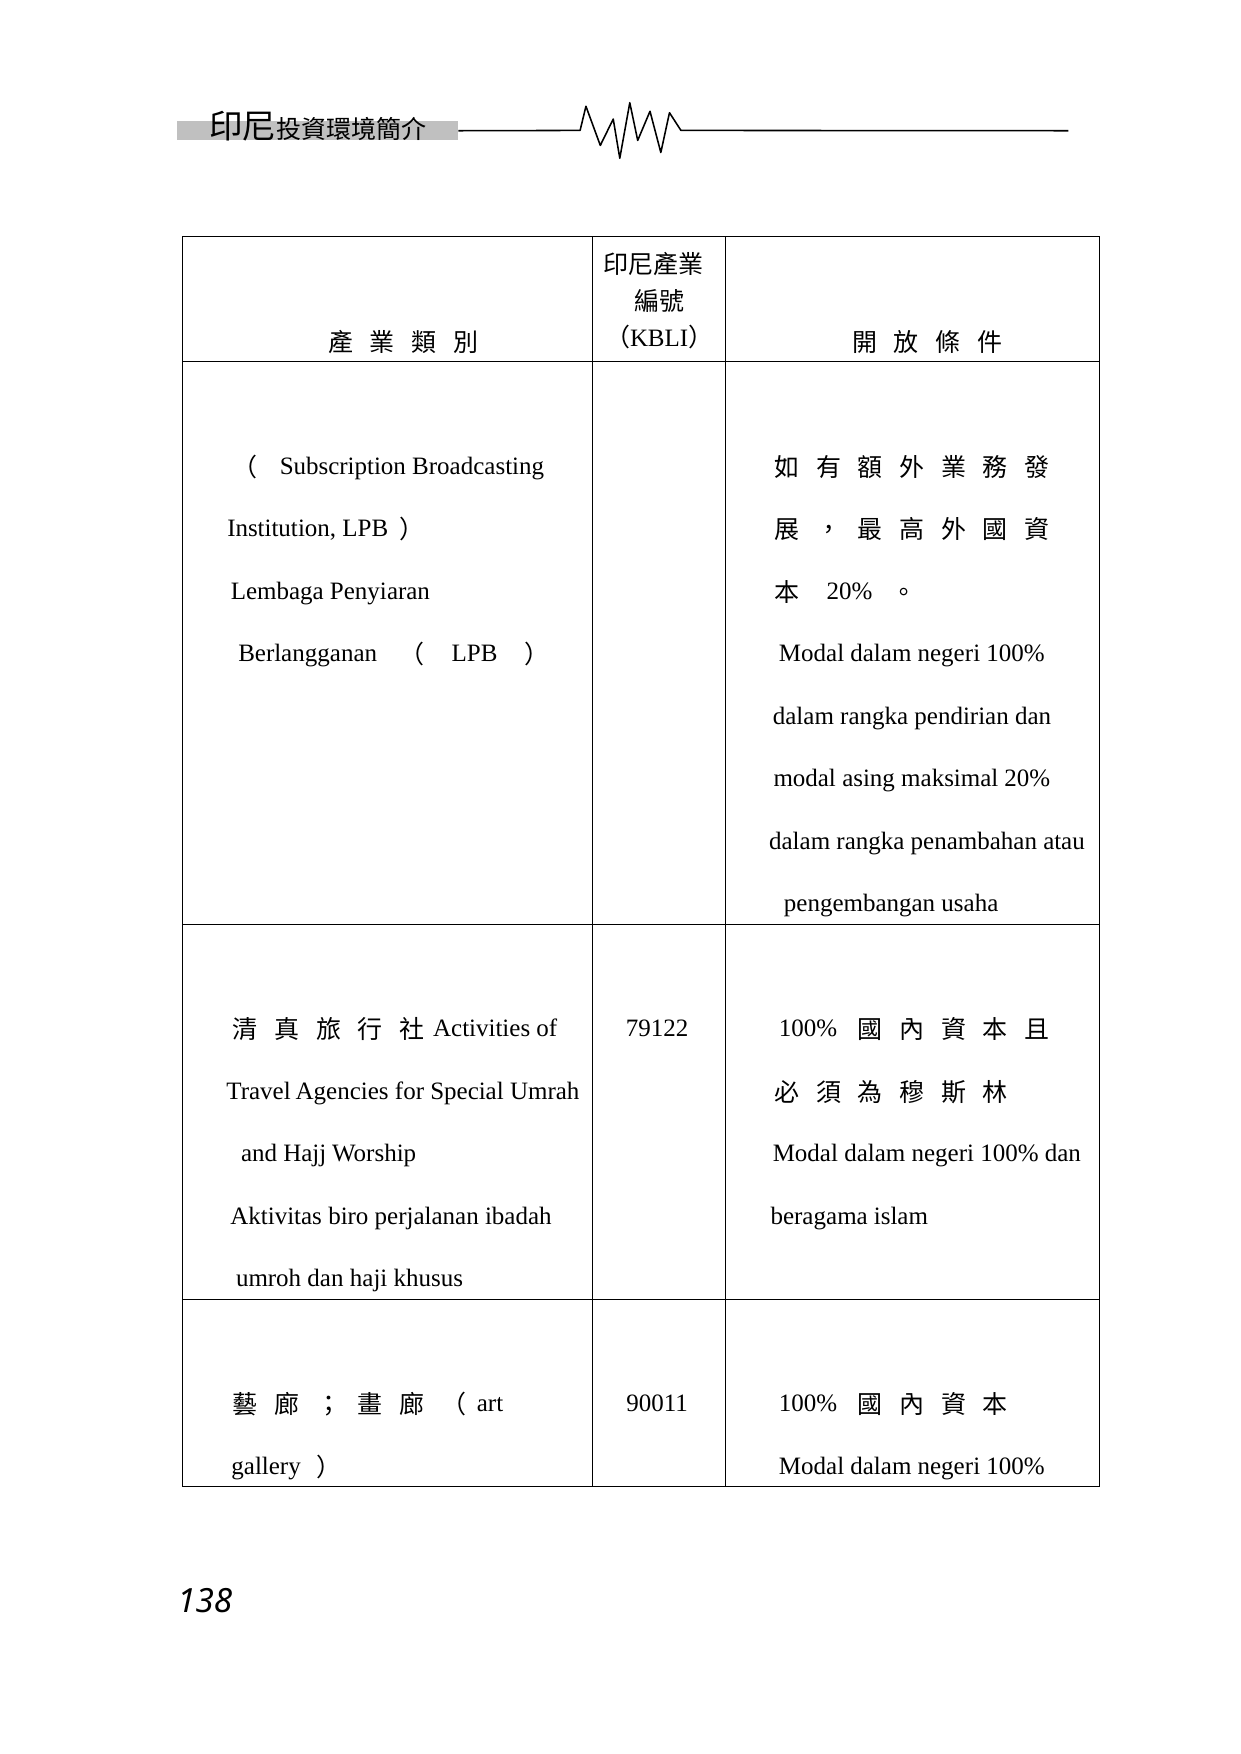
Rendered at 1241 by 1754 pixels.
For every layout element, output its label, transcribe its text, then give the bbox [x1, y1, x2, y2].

table_cell 藝廊；畫廊（art gallery） [183, 1300, 592, 1486]
table_cell [593, 362, 725, 924]
table_header 開放條件 [726, 237, 1099, 361]
table_cell （Subscription Broadcasting Institution, LPB） Lembaga Penyiaran Berlangganan（LPB） [183, 362, 592, 924]
table_cell 清真旅行社Activities of Travel Agencies for Special Umrah and Hajj Worship Aktivitas biro perjalanan ibadah umroh dan haji khusus [183, 925, 592, 1299]
table_cell 100%國內資本 Modal dalam negeri 100% [726, 1300, 1099, 1486]
table_header 產業類別 [183, 237, 592, 361]
table_cell 如有額外業務發展，最高外國資本20%。 Modal dalam negeri 100% dalam rangka pendirian dan modal asing maksimal 20% dalam rangka penambahan atau pengembangan usaha [726, 362, 1099, 924]
table_cell 79122 [593, 925, 725, 1299]
table_cell 90011 [593, 1300, 725, 1486]
table_cell 100%國內資本且必須為穆斯林 Modal dalam negeri 100% dan beragama islam [726, 925, 1099, 1299]
table_header 印尼產業編號（KBLI） [593, 237, 725, 361]
